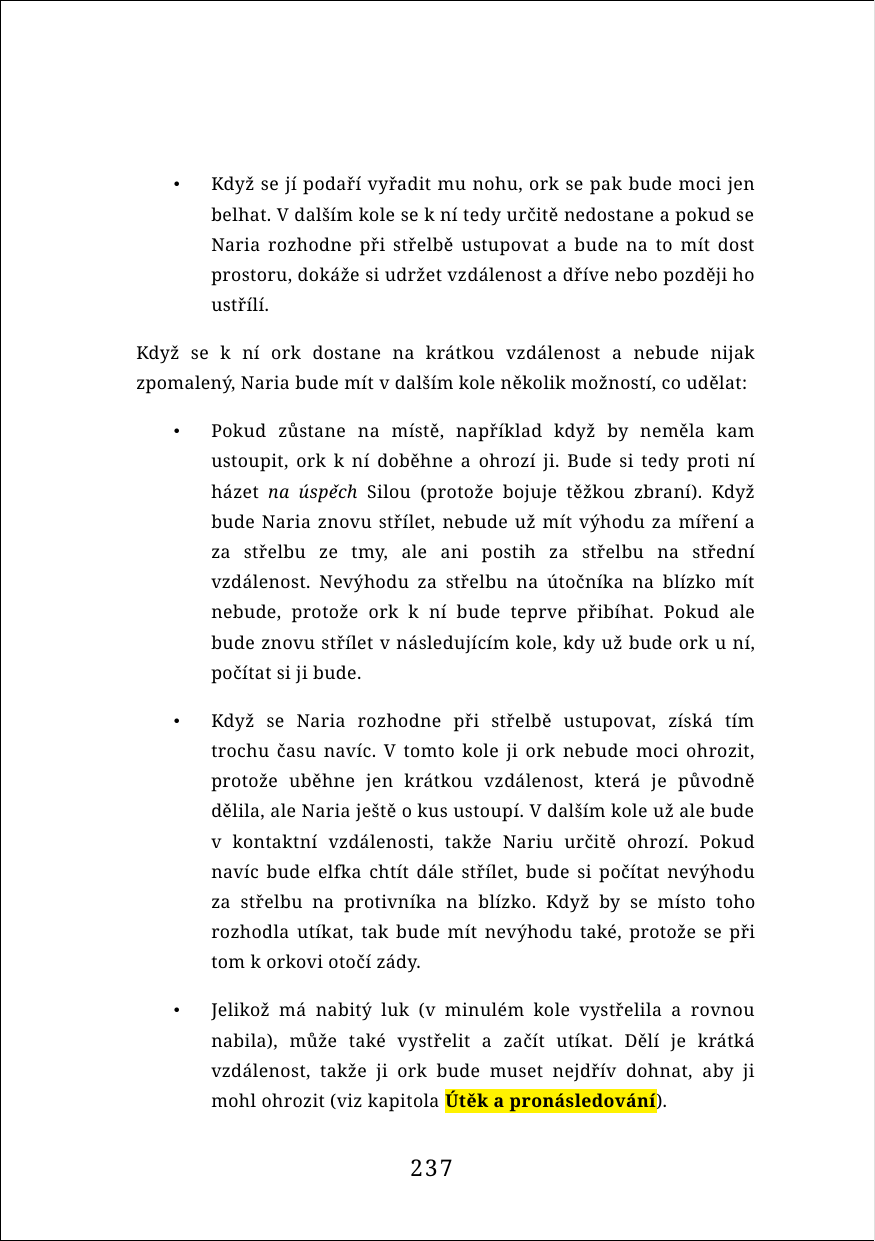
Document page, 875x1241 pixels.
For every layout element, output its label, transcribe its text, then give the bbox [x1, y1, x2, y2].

list Když se Naria rozhodne při střelbě ustupovat, získá tím trochu času navíc. V tomto kole ji ork nebude moci ohrozit, protože uběhne jen krátkou vzdálenost, která je původně dělila, ale Naria ještě o kus ustoupí. V dalším kole už ale bude v kontaktní vzdálenosti, takže Nariu určitě ohrozí. Pokud navíc bude elfka chtít dále střílet, bude si počítat nevýhodu za střelbu na protivníka na blízko. Když by se místo toho rozhodla utíkat, tak bude mít nevýhodu také, protože se při tom k orkovi otočí zády. [173, 708, 756, 974]
list Když se jí podaří vyřadit mu nohu, ork se pak bude moci jen belhat. V dalším kole se k ní tedy určitě nedostane a pokud se Naria rozhodne při střelbě ustupovat a bude na to mít dost prostoru, dokáže si udržet vzdálenost a dříve nebo později ho ustřílí. [173, 172, 756, 317]
list Pokud zůstane na místě, například když by neměla kam ustoupit, ork k ní doběhne a ohrozí ji. Bude si tedy proti ní házet na úspěch Silou (protože bojuje těžkou zbraní). Když bude Naria znovu střílet, nebude už mít výhodu za míření a za střelbu ze tmy, ale ani postih za střelbu na střední vzdálenost. Nevýhodu za střelbu na útočníka na blízko mít nebude, protože ork k ní bude teprve přibíhat. Pokud ale bude znovu střílet v následujícím kole, kdy už bude ork u ní, počítat si ji bude. [173, 419, 756, 684]
text Když se k ní ork dostane na krátkou vzdálenost a nebude nijak zpomalený, Naria bude mít v dalším kole několik možností, co udělat: [136, 341, 756, 395]
list Jelikož má nabitý luk (v minulém kole vystřelila a rovnou nabila), může také vystřelit a začít utíkat. Dělí je krátká vzdálenost, takže ji ork bude muset nejdřív dohnat, aby ji mohl ohrozit (viz kapitola Útěk a pronásledování). [173, 998, 756, 1113]
